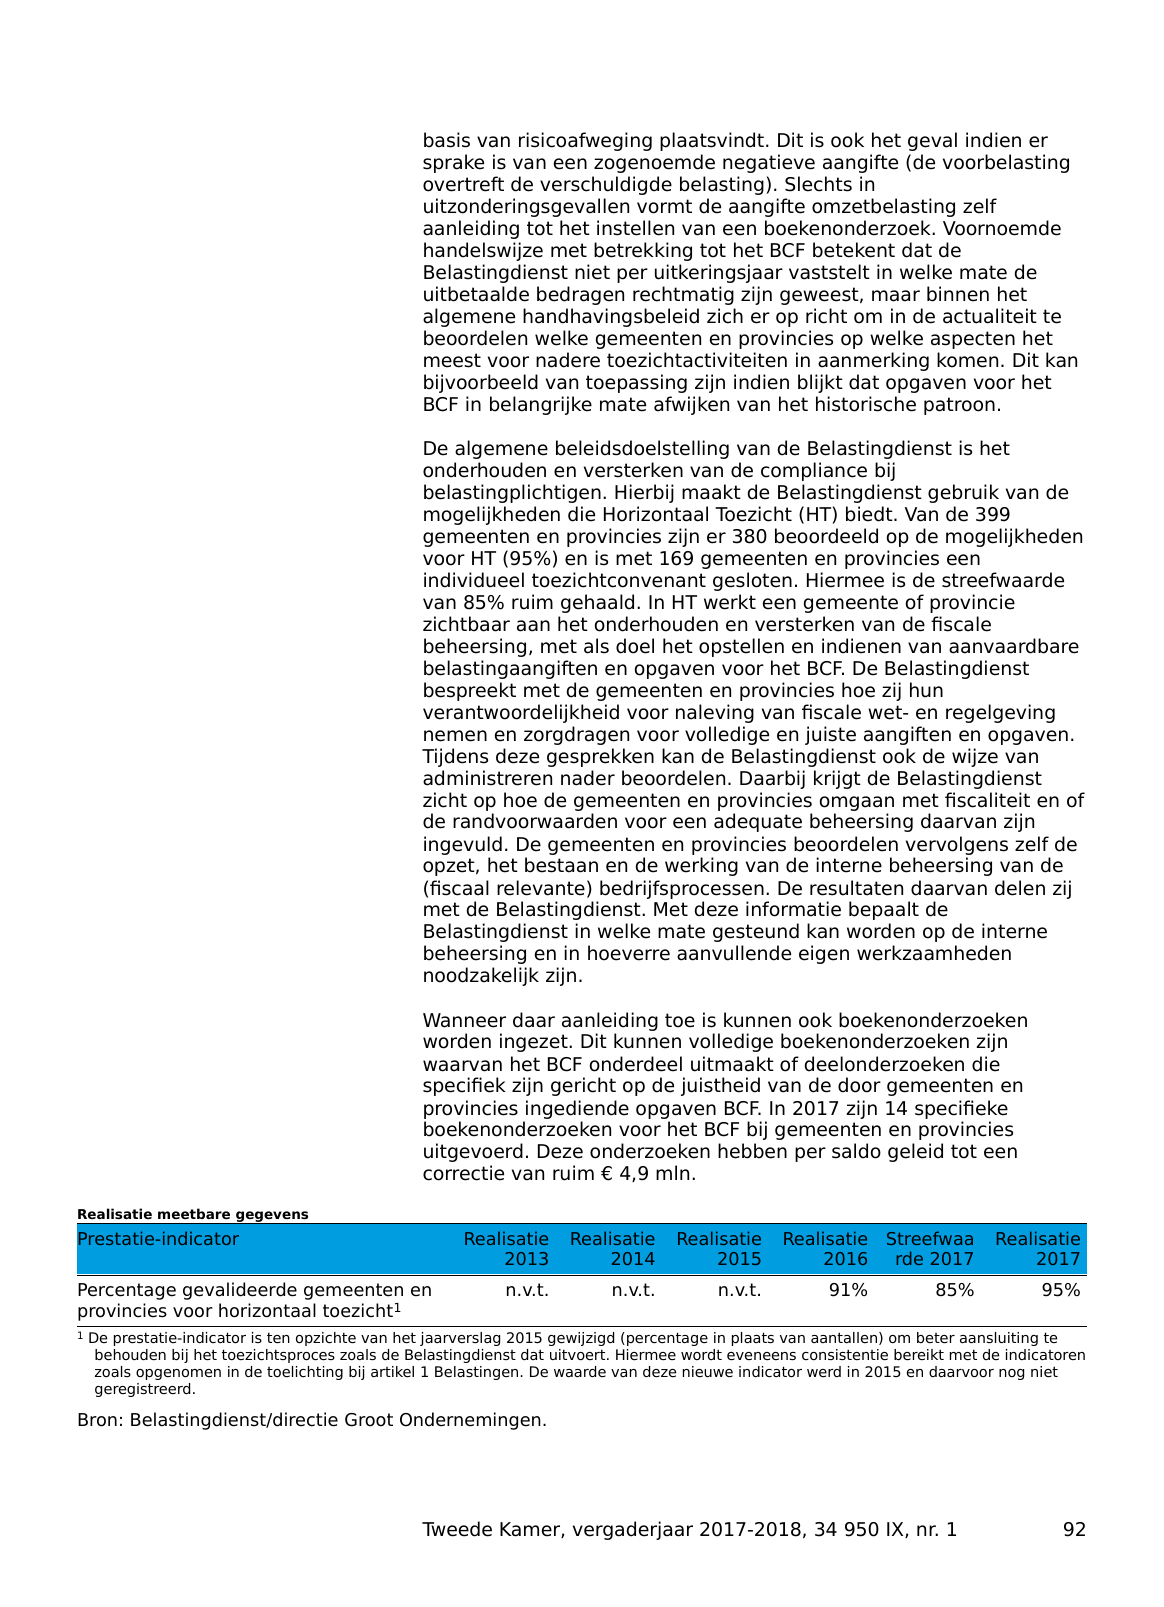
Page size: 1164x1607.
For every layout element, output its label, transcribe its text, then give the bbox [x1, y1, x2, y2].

table_cell Percentage gevalideerde gemeenten en provincies voor horizontaal toezicht1 [77, 1276, 449, 1326]
table_cell Realisatie 2015 [661, 1224, 768, 1274]
table_cell n.v.t. [661, 1276, 768, 1326]
table_cell Prestatie-indicator [77, 1224, 449, 1274]
table_cell Realisatie 2013 [449, 1224, 555, 1274]
table_cell 95% [980, 1276, 1087, 1326]
table_cell Streefwaarde 2017 [874, 1224, 980, 1274]
table_cell Realisatie 2016 [768, 1224, 874, 1274]
text Wanneer daar aanleiding toe is kunnen ook boekenonderzoeken worden ingezet. Dit kunnen volledige boekenonderzoeken zijn waarvan het BCF onderdeel uitmaakt of deelonderzoeken die specifiek zijn gericht op de juistheid van de door gemeenten en provincies ingediende opgaven BCF. In 2017 zijn 14 specifieke boekenonderzoeken voor het BCF bij gemeenten en provincies uitgevoerd. Deze onderzoeken hebben per saldo geleid tot een correctie van ruim € 4,9 mln. [422, 1009, 1087, 1185]
table_cell 85% [874, 1276, 980, 1326]
table_cell Realisatie 2014 [555, 1224, 661, 1274]
text De algemene beleidsdoelstelling van de Belastingdienst is het onderhouden en versterken van de compliance bij belastingplichtigen. Hierbij maakt de Belastingdienst gebruik van de mogelijkheden die Horizontaal Toezicht (HT) biedt. Van de 399 gemeenten en provincies zijn er 380 beoordeeld op de mogelijkheden voor HT (95%) en is met 169 gemeenten en provincies een individueel toezichtconvenant gesloten. Hiermee is de streefwaarde van 85% ruim gehaald. In HT werkt een gemeente of provincie zichtbaar aan het onderhouden en versterken van de fiscale beheersing, met als doel het opstellen en indienen van aanvaardbare belastingaangiften en opgaven voor het BCF. De Belastingdienst bespreekt met de gemeenten en provincies hoe zij hun verantwoordelijkheid voor naleving van fiscale wet- en regelgeving nemen en zorgdragen voor volledige en juiste aangiften en opgaven. Tijdens deze gesprekken kan de Belastingdienst ook de wijze van administreren nader beoordelen. Daarbij krijgt de Belastingdienst zicht op hoe de gemeenten en provincies omgaan met fiscaliteit en of de randvoorwaarden voor een adequate beheersing daarvan zijn ingevuld. De gemeenten en provincies beoordelen vervolgens zelf de opzet, het bestaan en de werking van de interne beheersing van de (fiscaal relevante) bedrijfsprocessen. De resultaten daarvan delen zij met de Belastingdienst. Met deze informatie bepaalt de Belastingdienst in welke mate gesteund kan worden op de interne beheersing en in hoeverre aanvullende eigen werkzaamheden noodzakelijk zijn. [422, 438, 1087, 987]
table_cell Realisatie 2017 [980, 1224, 1087, 1274]
text basis van risicoafweging plaatsvindt. Dit is ook het geval indien er sprake is van een zogenoemde negatieve aangifte (de voorbelasting overtreft de verschuldigde belasting). Slechts in uitzonderingsgevallen vormt de aangifte omzetbelasting zelf aanleiding tot het instellen van een boekenonderzoek. Voornoemde handelswijze met betrekking tot het BCF betekent dat de Belastingdienst niet per uitkeringsjaar vaststelt in welke mate de uitbetaalde bedragen rechtmatig zijn geweest, maar binnen het algemene handhavingsbeleid zich er op richt om in de actualiteit te beoordelen welke gemeenten en provincies op welke aspecten het meest voor nadere toezichtactiviteiten in aanmerking komen. Dit kan bijvoorbeeld van toepassing zijn indien blijkt dat opgaven voor het BCF in belangrijke mate afwijken van het historische patroon. [422, 130, 1087, 416]
table_cell 91% [768, 1276, 874, 1326]
table_header Realisatie meetbare gegevens [77, 1207, 1087, 1223]
table_cell n.v.t. [555, 1276, 661, 1326]
table_cell n.v.t. [449, 1276, 555, 1326]
table_cell 1 De prestatie-indicator is ten opzichte van het jaarverslag 2015 gewijzigd (percentage in plaats van aantallen) om beter aansluiting te behouden bij het toezichtsproces zoals de Belastingdienst dat uitvoert. Hiermee wordt eveneens consistentie bereikt met de indicatoren zoals opgenomen in de toelichting bij artikel 1 Belastingen. De waarde van deze nieuwe indicator werd in 2015 en daarvoor nog niet geregistreerd. Bron: Belastingdienst/directie Groot Ondernemingen. [77, 1327, 1087, 1430]
